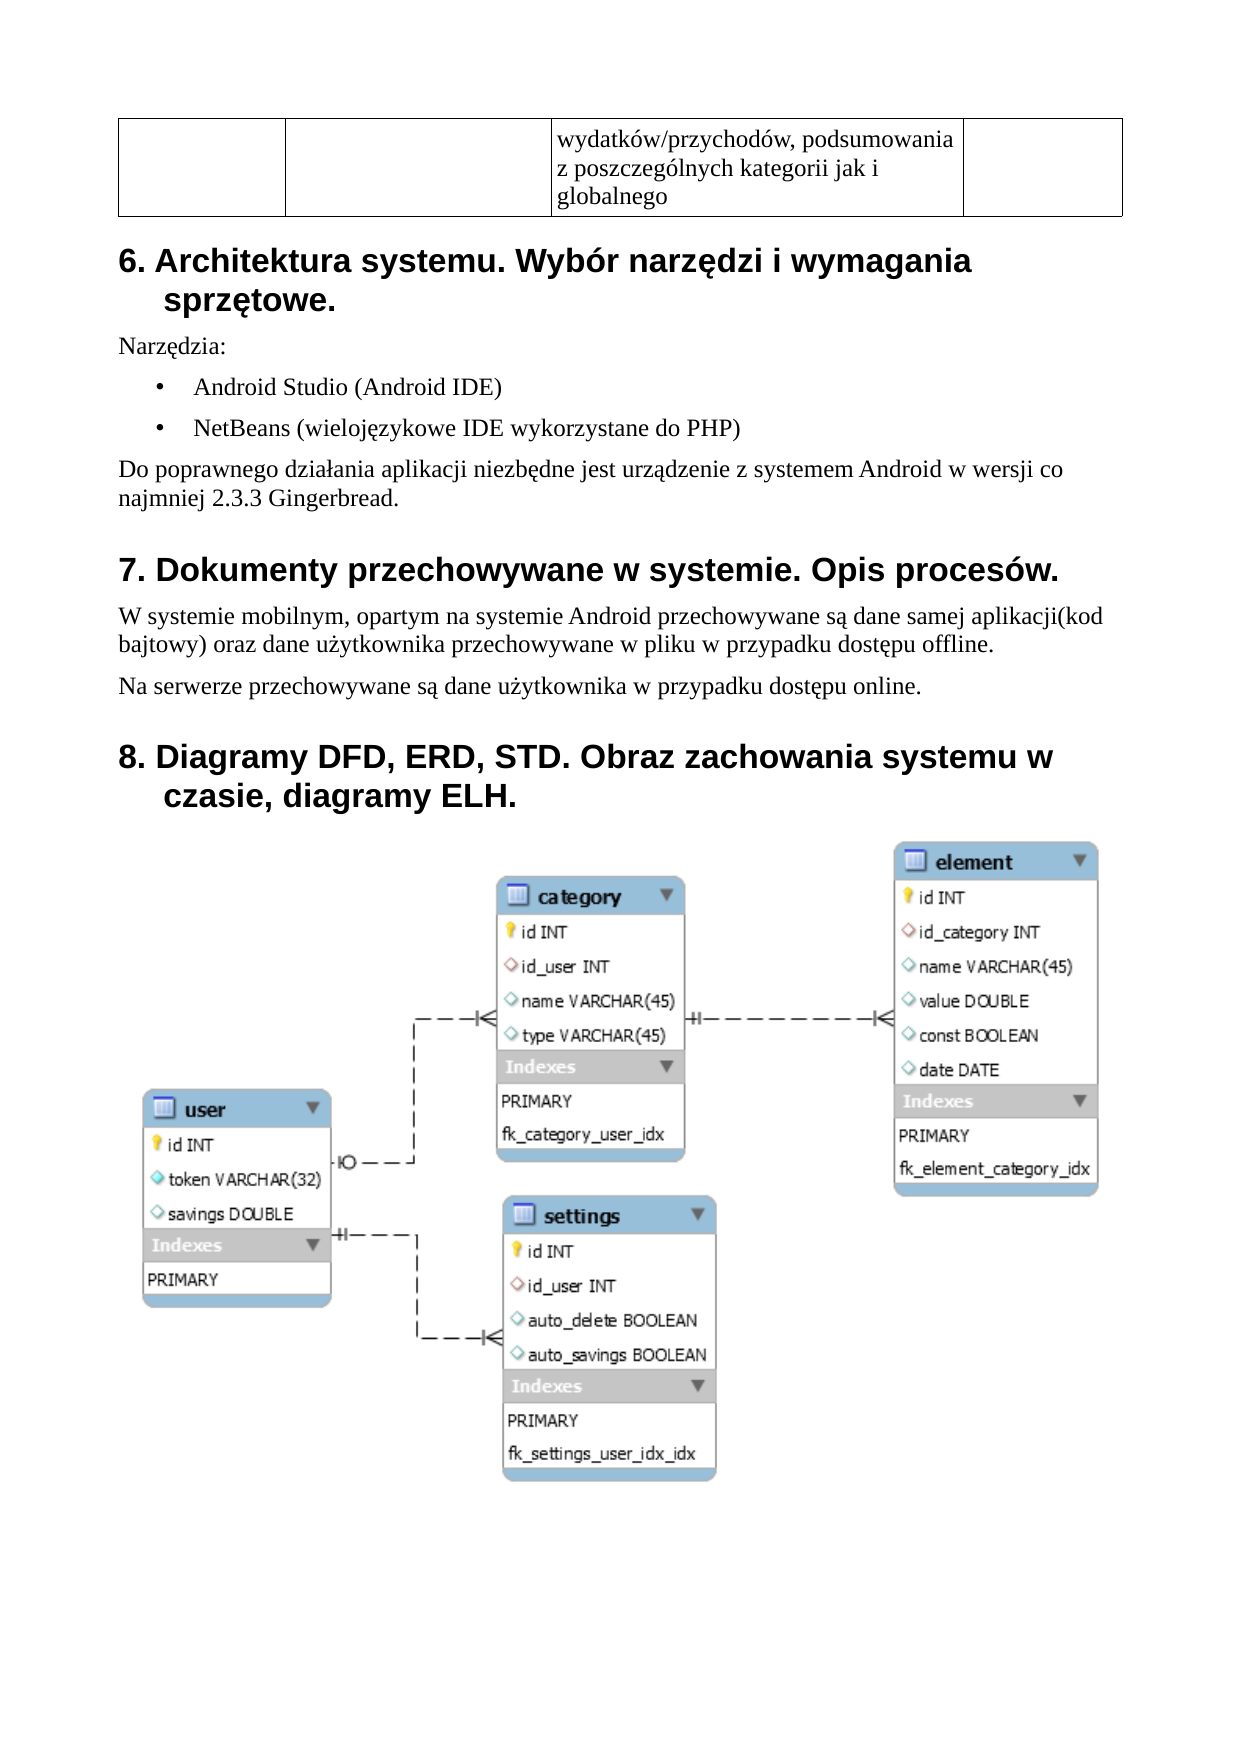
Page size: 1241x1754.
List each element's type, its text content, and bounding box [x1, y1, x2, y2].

table_cell wydatków/przychodów, podsumowania z poszczególnych kategorii jak i globalnego [552, 119, 963, 216]
subtitle 8. Diagramy DFD, ERD, STD. Obraz zachowania systemu w czasie, diagramy ELH. [118, 737, 1122, 814]
text Narzędzia: [118, 331, 1122, 359]
list Android Studio (Android IDE) [156, 372, 1122, 401]
picture [127, 826, 1113, 1496]
text Na serwerze przechowywane są dane użytkownika w przypadku dostępu online. [118, 671, 1122, 699]
subtitle 6. Architektura systemu. Wybór narzędzi i wymagania sprzętowe. [118, 241, 1122, 318]
list NetBeans (wielojęzykowe IDE wykorzystane do PHP) [156, 413, 1122, 442]
table_cell [119, 119, 285, 216]
text Do poprawnego działania aplikacji niezbędne jest urządzenie z systemem Android w wersji co najmniej 2.3.3 Gingerbread. [118, 454, 1122, 512]
text W systemie mobilnym, opartym na systemie Android przechowywane są dane samej aplikacji(kod bajtowy) oraz dane użytkownika przechowywane w pliku w przypadku dostępu offline. [118, 601, 1122, 658]
table_cell [964, 119, 1122, 216]
subtitle 7. Dokumenty przechowywane w systemie. Opis procesów. [118, 549, 1122, 588]
table_cell [286, 119, 551, 216]
